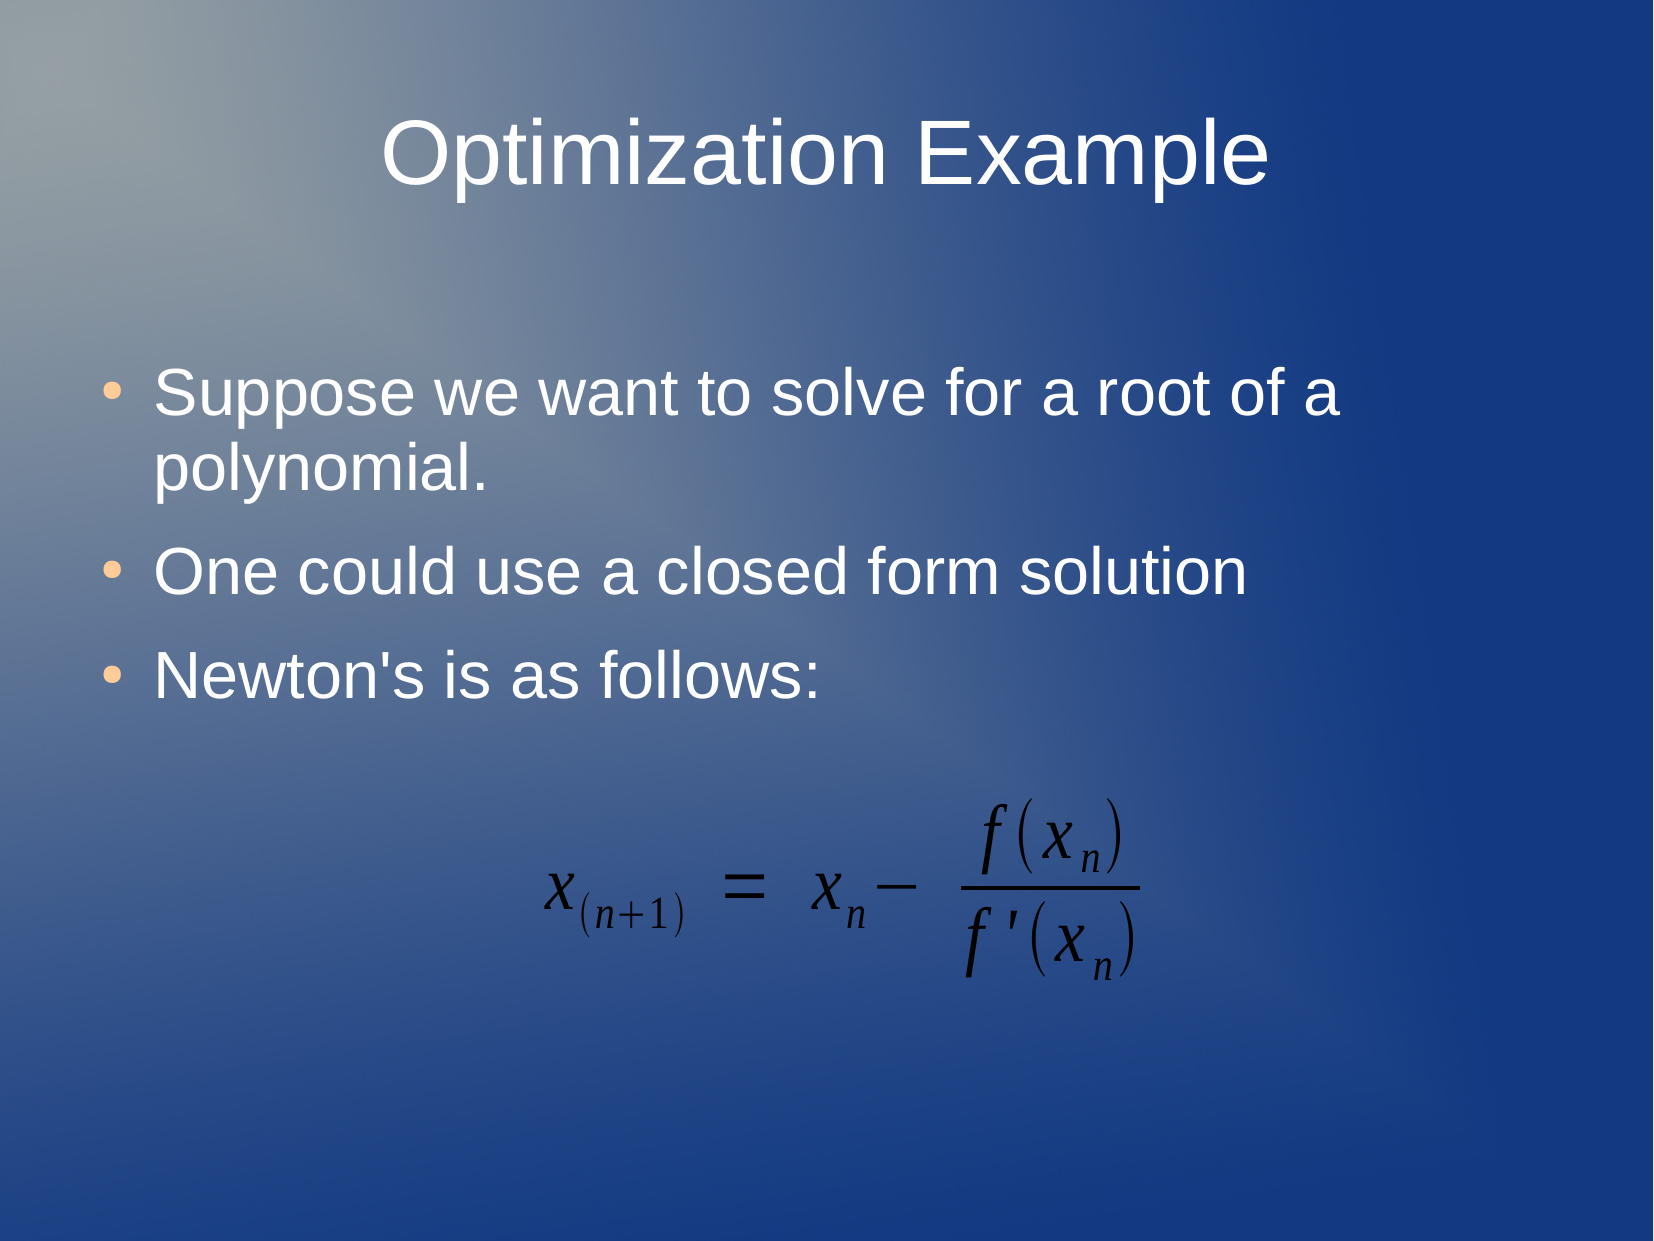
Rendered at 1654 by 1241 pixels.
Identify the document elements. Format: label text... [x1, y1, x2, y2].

title Optimization Example [82, 49, 1571, 257]
picture [0, 0, 1654, 1241]
chart [525, 787, 1159, 992]
list Suppose we want to solve for a root of a polynomial. One could use a closed form solution Newton's is as follows: [82, 355, 1576, 714]
